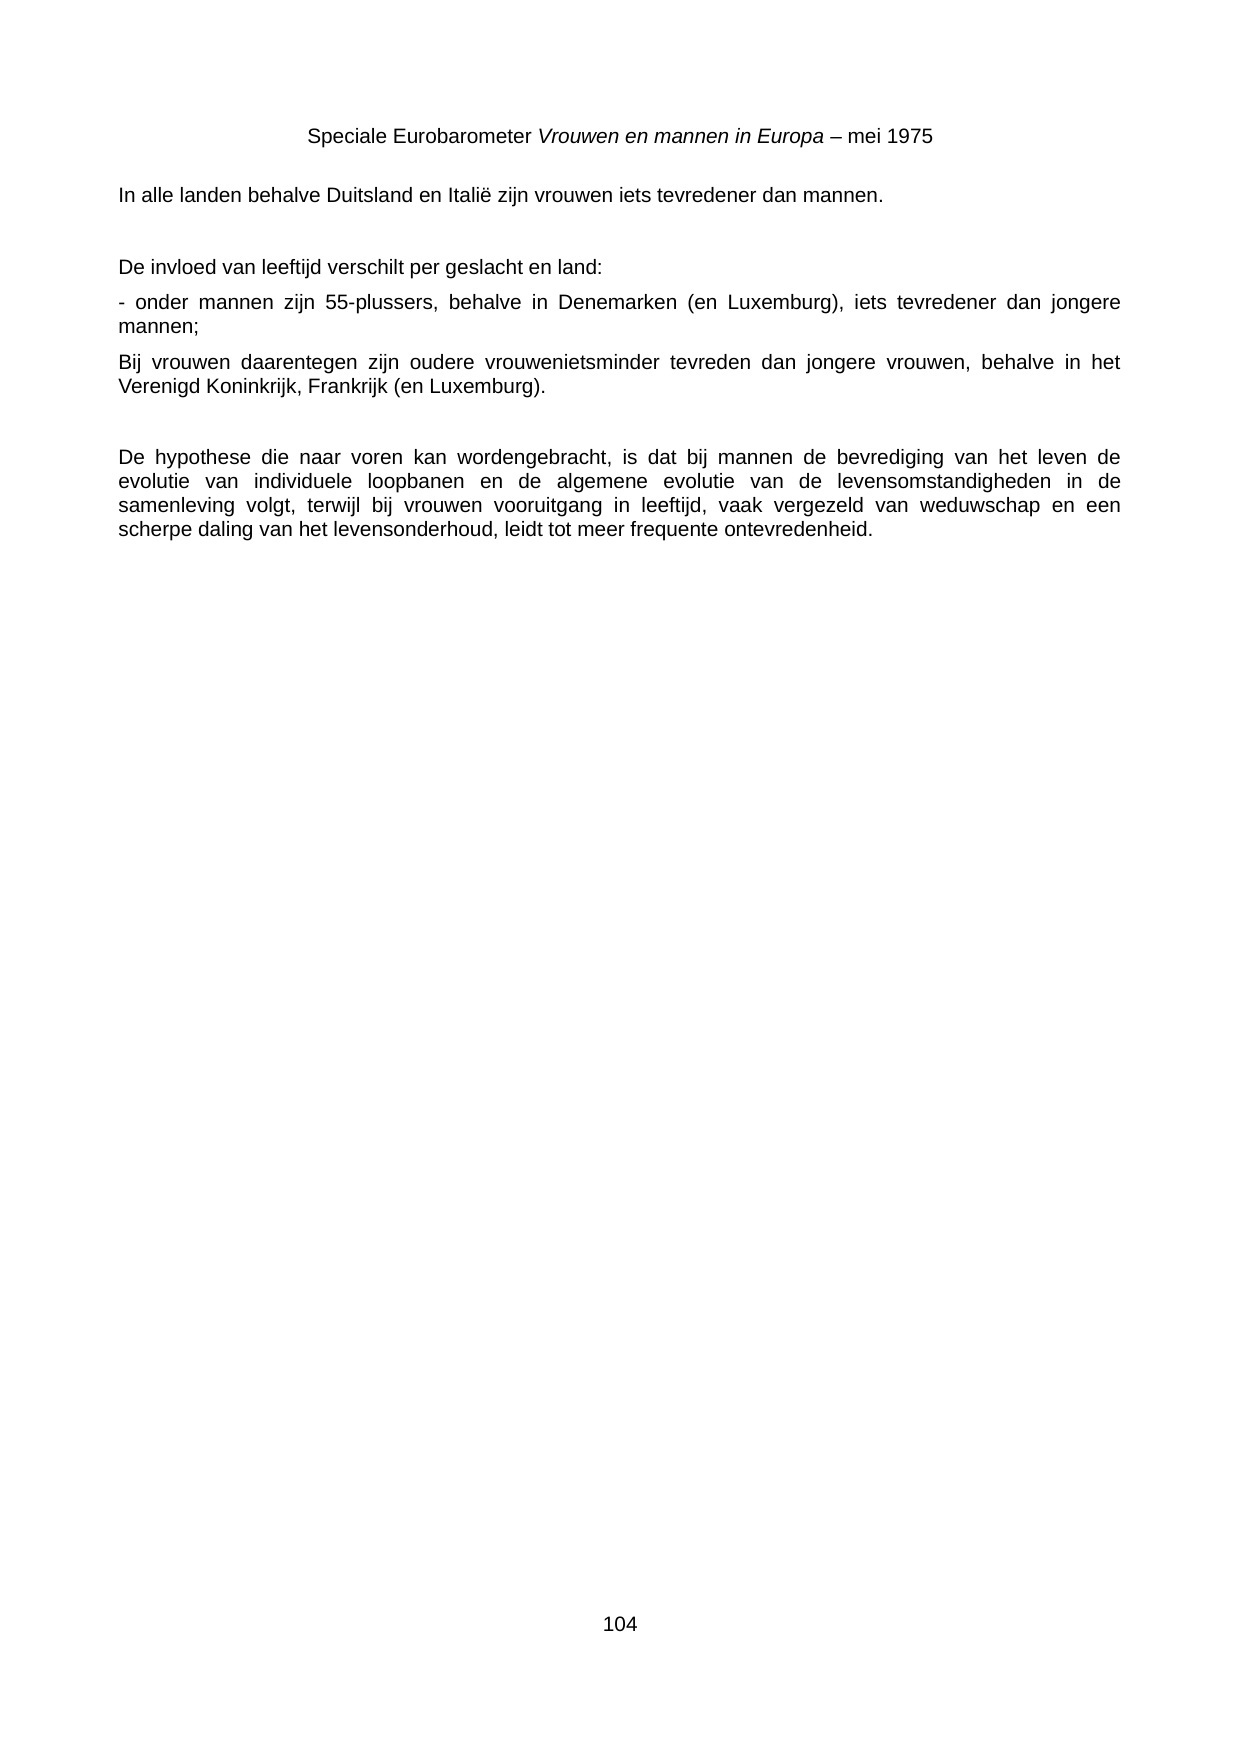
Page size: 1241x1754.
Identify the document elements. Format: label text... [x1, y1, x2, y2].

text De hypothese die naar voren kan wordengebracht, is dat bij mannen de bevrediging van het leven de evolutie van individuele loopbanen en de algemene evolutie van de levensomstandigheden in de samenleving volgt, terwijl bij vrouwen vooruitgang in leeftijd, vaak vergezeld van weduwschap en een scherpe daling van het levensonderhoud, leidt tot meer frequente ontevredenheid. [118, 445, 1122, 541]
text In alle landen behalve Duitsland en Italië zijn vrouwen iets tevredener dan mannen. [118, 183, 1122, 207]
text De invloed van leeftijd verschilt per geslacht en land: [118, 254, 1122, 278]
text Bij vrouwen daarentegen zijn oudere vrouwenietsminder tevreden dan jongere vrouwen, behalve in het Verenigd Koninkrijk, Frankrijk (en Luxemburg). [118, 350, 1122, 398]
text - onder mannen zijn 55-plussers, behalve in Denemarken (en Luxemburg), iets tevredener dan jongere mannen; [118, 290, 1122, 338]
